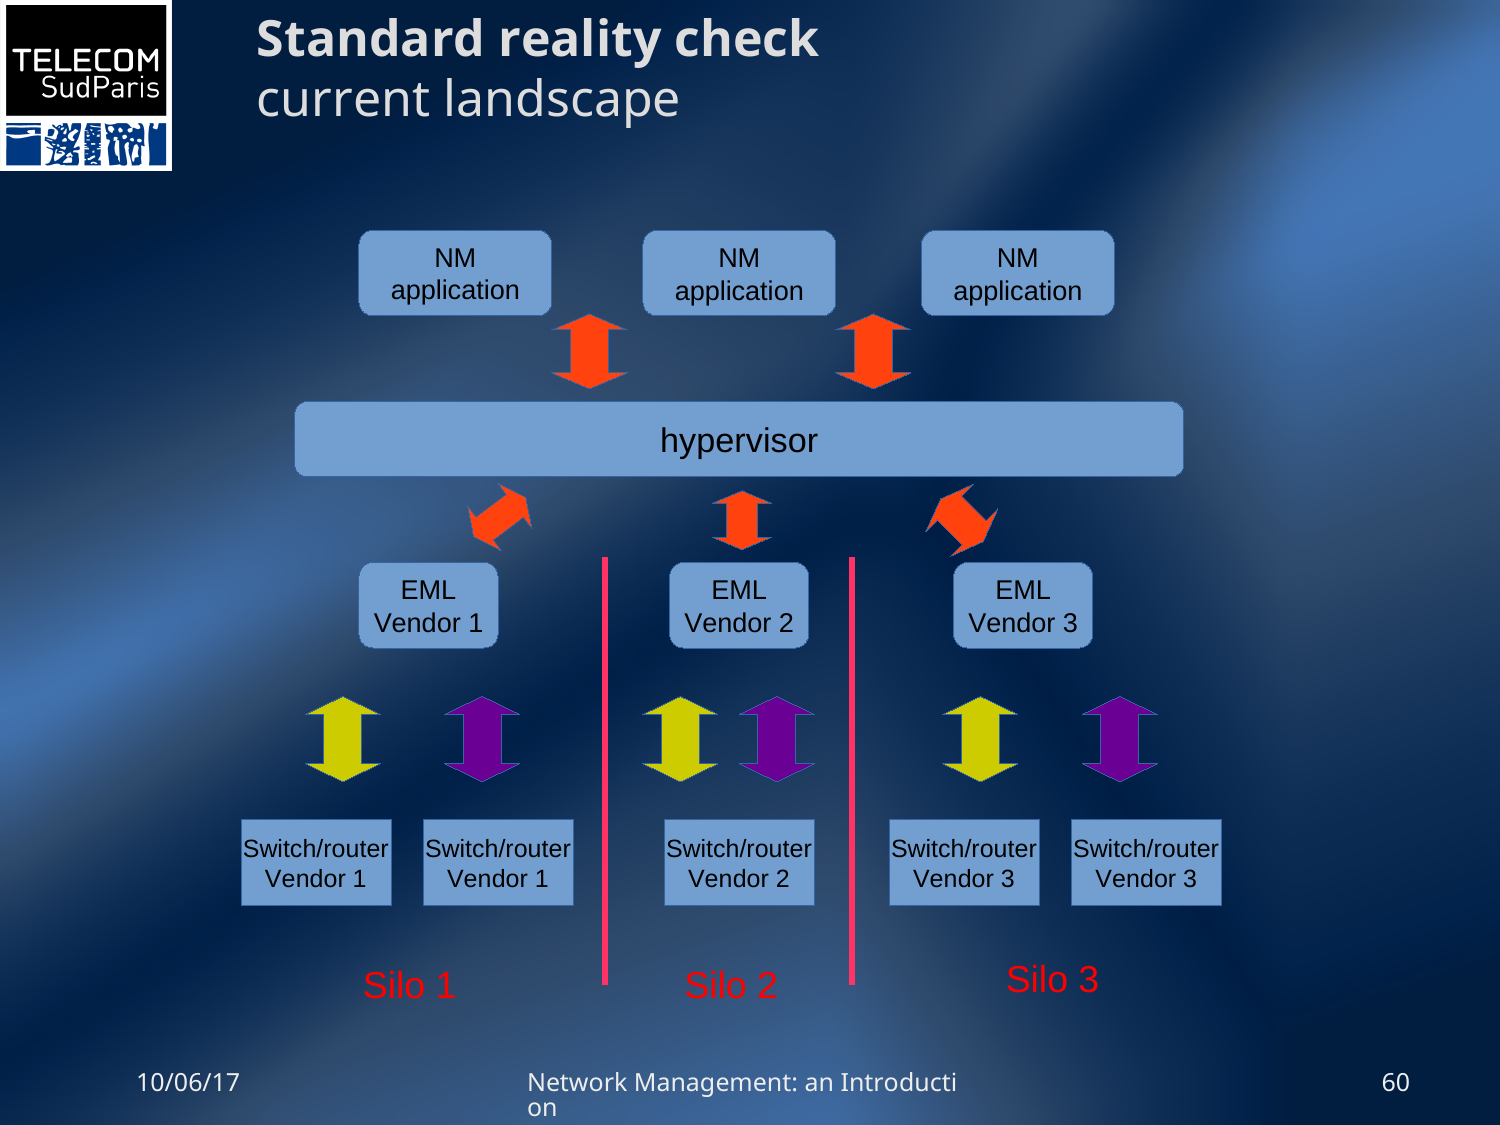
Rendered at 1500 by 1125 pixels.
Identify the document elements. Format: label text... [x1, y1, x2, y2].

text_box [739, 696, 815, 782]
text_box EML Vendor 2 [669, 562, 809, 649]
text_box EML Vendor 3 [953, 562, 1093, 649]
text_box [444, 696, 520, 782]
text_box [942, 696, 1018, 782]
text_box [925, 484, 998, 557]
text_box Silo 1 [348, 953, 472, 1014]
text_box [1082, 696, 1158, 782]
text_box EML Vendor 1 [358, 562, 499, 649]
text_box [551, 313, 628, 389]
text_box hypervisor [294, 401, 1184, 477]
text_box Silo 2 [669, 953, 793, 1014]
text_box [712, 490, 772, 550]
text_box Switch/router Vendor 3 [1071, 819, 1222, 906]
text_box NM application [358, 230, 552, 316]
text_box NM application [921, 230, 1115, 316]
title Standard reality check current landscape [242, 0, 1436, 135]
text_box Switch/router Vendor 2 [664, 819, 815, 906]
text_box Switch/router Vendor 1 [423, 819, 574, 906]
text_box [642, 696, 718, 782]
text_box [305, 696, 381, 782]
text_box Switch/router Vendor 1 [241, 819, 392, 906]
text_box Switch/router Vendor 3 [889, 819, 1040, 906]
text_box [467, 483, 532, 551]
text_box NM application [642, 230, 836, 316]
text_box [835, 313, 911, 389]
picture [0, 0, 1500, 1125]
text_box Silo 3 [991, 948, 1115, 1008]
